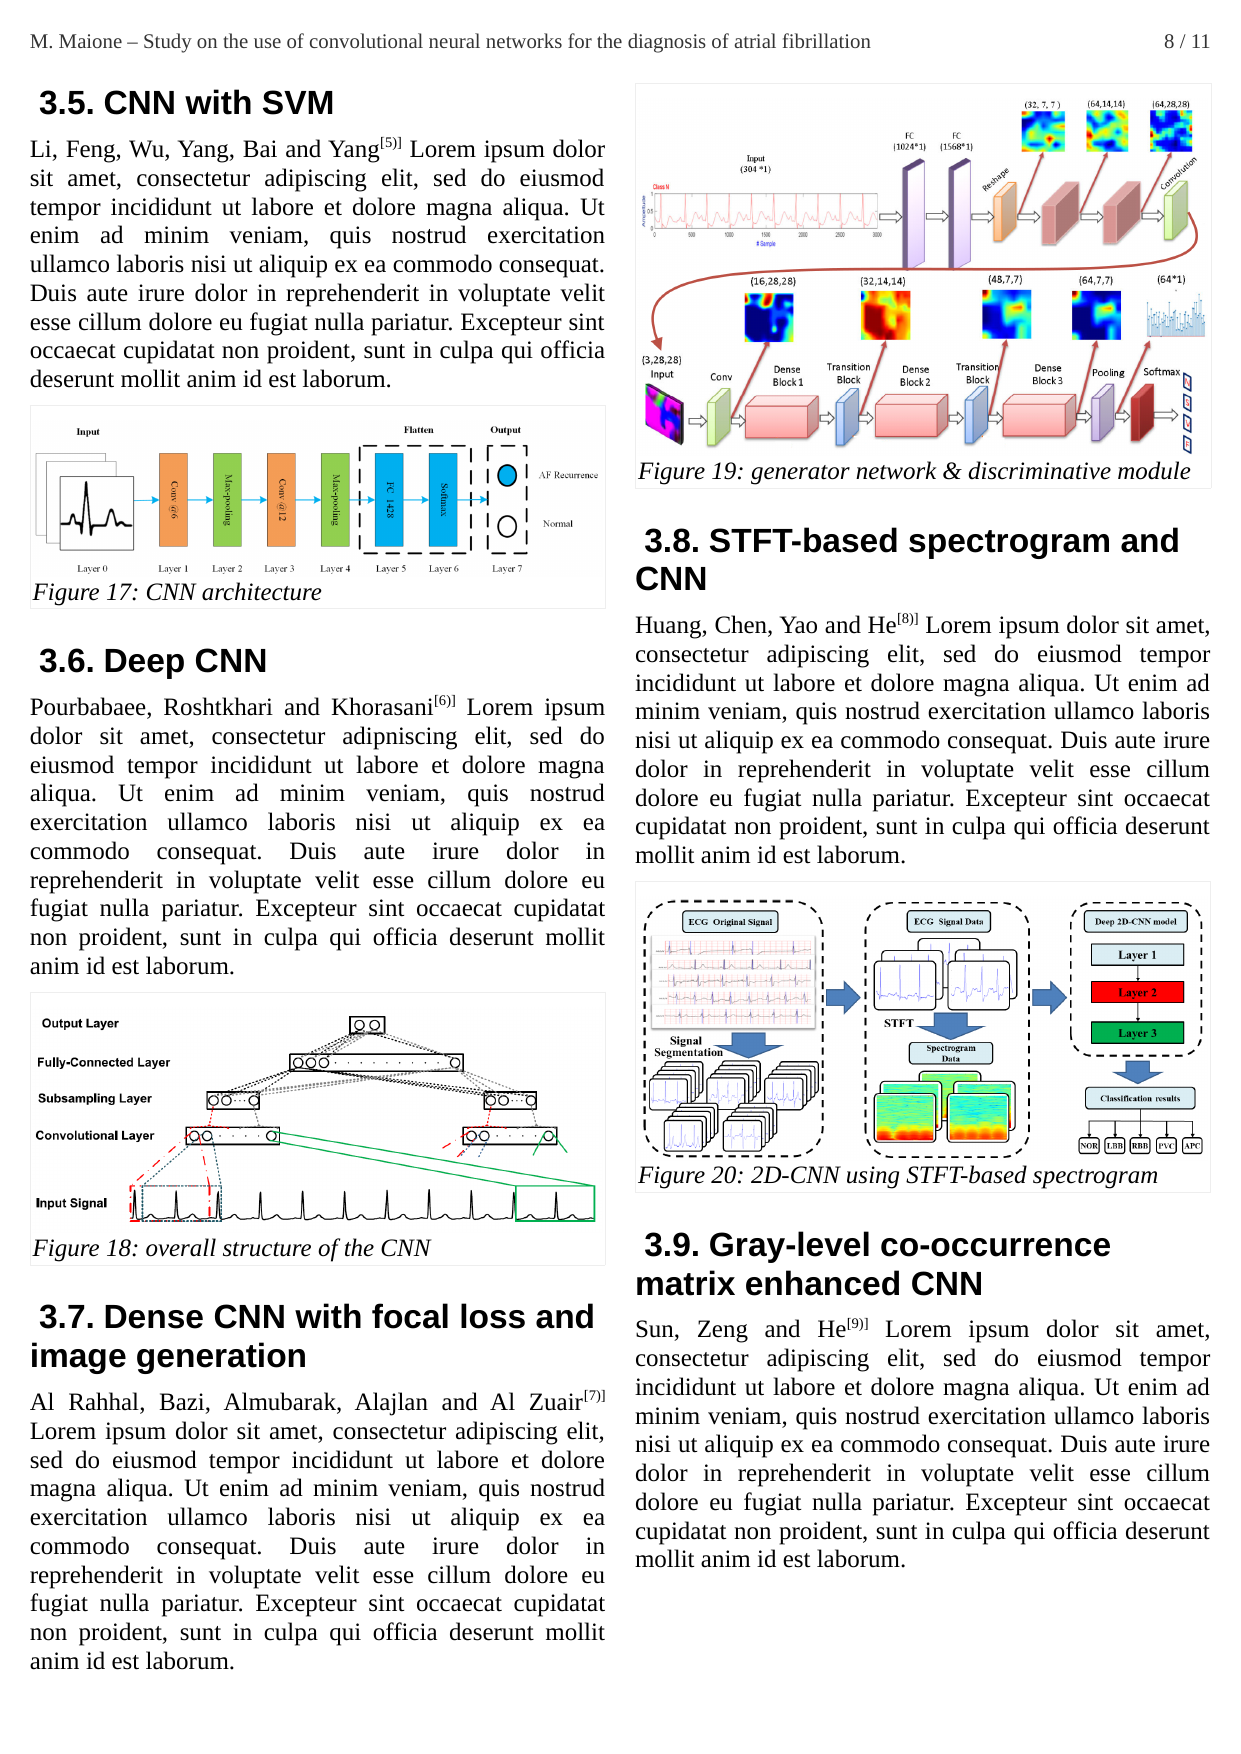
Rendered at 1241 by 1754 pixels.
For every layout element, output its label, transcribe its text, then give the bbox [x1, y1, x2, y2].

text Huang, Chen, Yao and He[8] Lorem ipsum dolor sit amet, consectetur adipiscing elit, sed do eiusmod tempor incididunt ut labore et dolore magna aliqua. Ut enim ad minim veniam, quis nostrud exercitation ullamco laboris nisi ut aliquip ex ea commodo consequat. Duis aute irure dolor in reprehenderit in voluptate velit esse cillum dolore eu fugiat nulla pariatur. Excepteur sint occaecat cupidatat non proident, sunt in culpa qui officia deserunt mollit anim id est laborum. [635, 610, 1211, 869]
picture [32, 420, 603, 577]
subtitle Gray-level co-occurrence matrix enhanced CNN [635, 1225, 1211, 1302]
text Figure 19: generator network & discriminative module [638, 456, 1208, 485]
picture [637, 896, 1208, 1161]
subtitle Dense CNN with focal loss and image generation [29, 1297, 605, 1375]
text Figure 17: CNN architecture [32, 577, 602, 606]
text Sun, Zeng and He[9] Lorem ipsum dolor sit amet, consectetur adipiscing elit, sed do eiusmod tempor incididunt ut labore et dolore magna aliqua. Ut enim ad minim veniam, quis nostrud exercitation ullamco laboris nisi ut aliquip ex ea commodo consequat. Duis aute irure dolor in reprehenderit in voluptate velit esse cillum dolore eu fugiat nulla pariatur. Excepteur sint occaecat cupidatat non proident, sunt in culpa qui officia deserunt mollit anim id est laborum. [635, 1314, 1211, 1573]
text Figure 18: overall structure of the CNN [32, 1233, 602, 1262]
subtitle CNN with SVM [29, 83, 605, 122]
picture [32, 1007, 603, 1233]
subtitle Deep CNN [29, 641, 605, 680]
text Figure 20: 2D-CNN using STFT-based spectrogram [638, 1161, 1208, 1189]
picture [637, 98, 1208, 456]
text Li, Feng, Wu, Yang, Bai and Yang[5] Lorem ipsum dolor sit amet, consectetur adipiscing elit, sed do eiusmod tempor incididunt ut labore et dolore magna aliqua. Ut enim ad minim veniam, quis nostrud exercitation ullamco laboris nisi ut aliquip ex ea commodo consequat. Duis aute irure dolor in reprehenderit in voluptate velit esse cillum dolore eu fugiat nulla pariatur. Excepteur sint occaecat cupidatat non proident, sunt in culpa qui officia deserunt mollit anim id est laborum. [29, 134, 605, 393]
text Pourbabaee, Roshtkhari and Khorasani[6] Lorem ipsum dolor sit amet, consectetur adipniscing elit, sed do eiusmod tempor incididunt ut labore et dolore magna aliqua. Ut enim ad minim veniam, quis nostrud exercitation ullamco laboris nisi ut aliquip ex ea commodo consequat. Duis aute irure dolor in reprehenderit in voluptate velit esse cillum dolore eu fugiat nulla pariatur. Excepteur sint occaecat cupidatat non proident, sunt in culpa qui officia deserunt mollit anim id est laborum. [29, 692, 605, 980]
text Al Rahhal, Bazi, Almubarak, Alajlan and Al Zuair[7] Lorem ipsum dolor sit amet, consectetur adipiscing elit, sed do eiusmod tempor incididunt ut labore et dolore magna aliqua. Ut enim ad minim veniam, quis nostrud exercitation ullamco laboris nisi ut aliquip ex ea commodo consequat. Duis aute irure dolor in reprehenderit in voluptate velit esse cillum dolore eu fugiat nulla pariatur. Excepteur sint occaecat cupidatat non proident, sunt in culpa qui officia deserunt mollit anim id est laborum. [29, 1387, 605, 1675]
subtitle STFT-based spectrogram and CNN [635, 520, 1211, 598]
